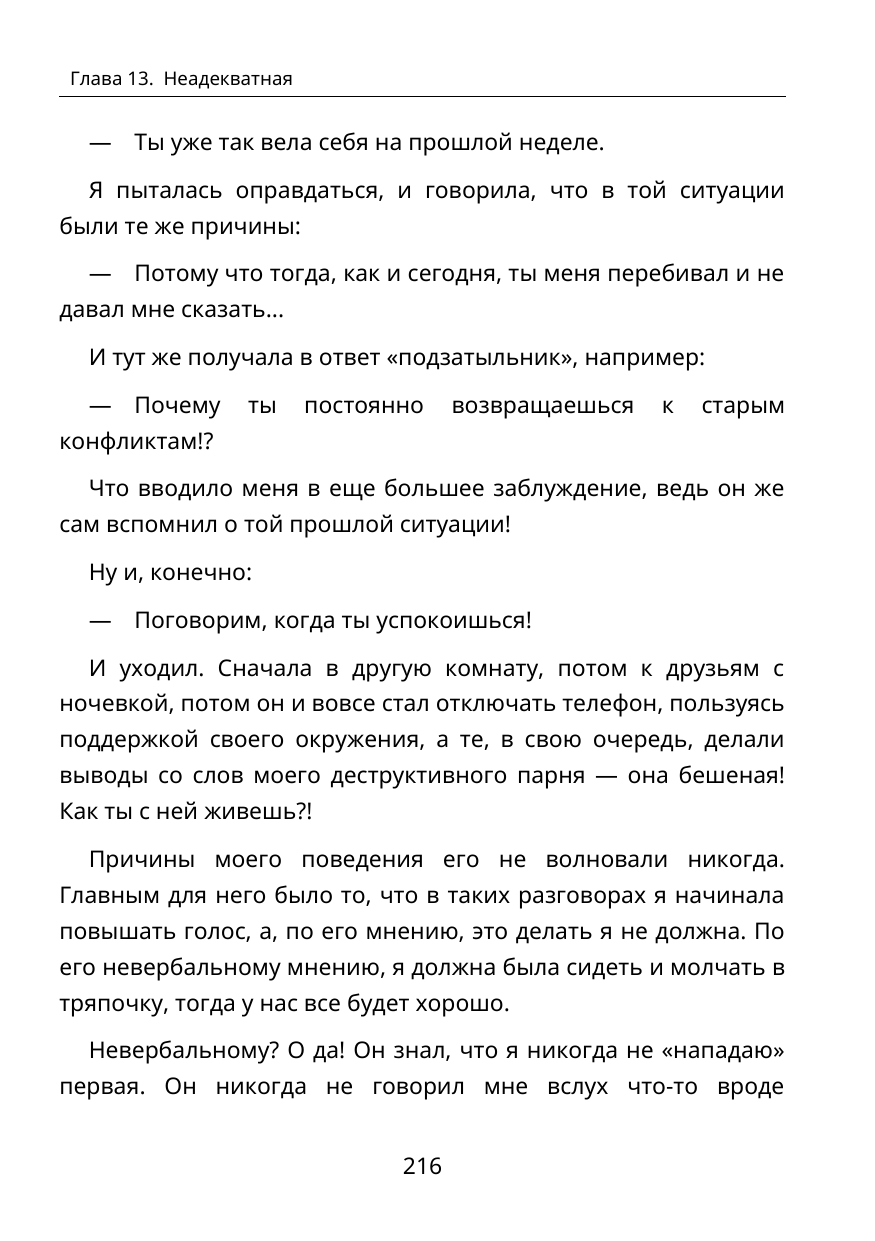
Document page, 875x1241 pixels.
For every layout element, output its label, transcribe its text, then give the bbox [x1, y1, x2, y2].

text И тут же получала в ответ «подзатыльник», например: [59, 341, 786, 372]
list Почему ты постоянно возвращаешься к старым конфликтам!? [59, 389, 786, 456]
list Ты уже так вела себя на прошлой неделе. [59, 126, 786, 157]
list Поговорим, когда ты успокоишься! [59, 604, 786, 635]
text И уходил. Сначала в другую комнату, потом к друзьям с ночевкой, потом он и вовсе стал отключать телефон, пользуясь поддержкой своего окружения, а те, в свою очередь, делали выводы со слов моего деструктивного парня — она бешеная! Как ты с ней живешь?! [59, 651, 786, 826]
text Ну и, конечно: [59, 556, 786, 587]
text Я пыталась оправдаться, и говорила, что в той ситуации были те же причины: [59, 174, 786, 241]
text Невербальному? О да! Он знал, что я никогда не «нападаю» первая. Он никогда не говорил мне вслух что-то вроде [59, 1034, 786, 1102]
text Что вводило меня в еще большее заблуждение, ведь он же сам вспомнил о той прошлой ситуации! [59, 472, 786, 539]
text Причины моего поведения его не волновали никогда. Главным для него было то, что в таких разговорах я начинала повышать голос, а, по его мнению, это делать я не должна. По его невербальному мнению, я должна была сидеть и молчать в тряпочку, тогда у нас все будет хорошо. [59, 843, 786, 1018]
list Потому что тогда, как и сегодня, ты меня перебивал и не давал мне сказать... [59, 257, 786, 324]
